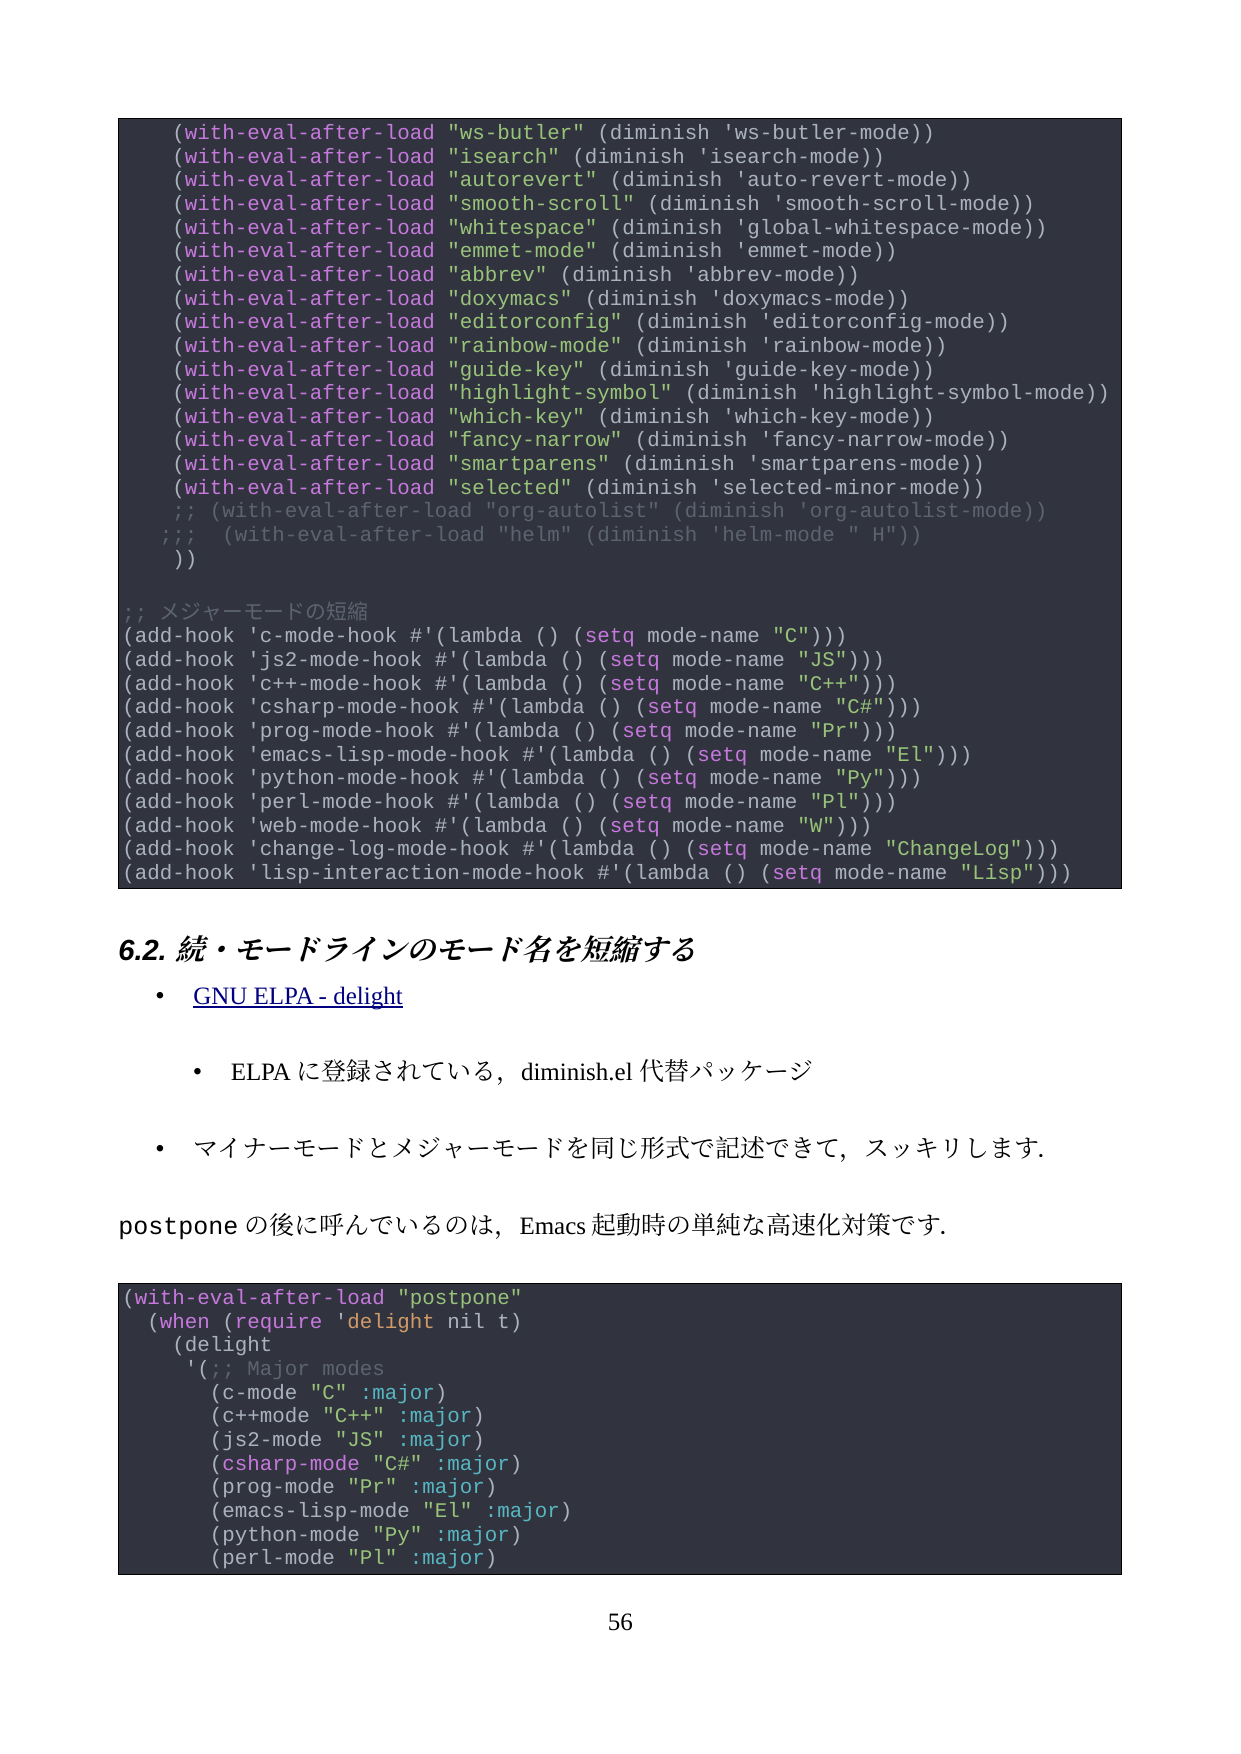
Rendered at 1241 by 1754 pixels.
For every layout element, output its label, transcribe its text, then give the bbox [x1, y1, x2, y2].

text (with-eval-after-load "postpone" [119, 1284, 1121, 1307]
subtitle 続・モードラインのモード名を短縮する [118, 927, 1122, 969]
text )) [119, 544, 1121, 567]
text postpone の後に呼んでいるのは，Emacs起動時の単純な高速化対策です． [118, 1206, 1122, 1271]
text (prog-mode "Pr" :major) [119, 1472, 1121, 1496]
text (c++mode "C++" :major) [119, 1401, 1121, 1425]
text ;; (with-eval-after-load "org-autolist" (diminish 'org-autolist-mode)) [119, 496, 1121, 520]
text (add-hook 'c-mode-hook #'(lambda () (setq mode-name "C"))) [119, 621, 1121, 645]
text (with-eval-after-load "guide-key" (diminish 'guide-key-mode)) [119, 354, 1121, 378]
text (add-hook 'csharp-mode-hook #'(lambda () (setq mode-name "C#"))) [119, 692, 1121, 716]
text (add-hook 'js2-mode-hook #'(lambda () (setq mode-name "JS"))) [119, 645, 1121, 669]
text (with-eval-after-load "fancy-narrow" (diminish 'fancy-narrow-mode)) [119, 426, 1121, 449]
text (with-eval-after-load "highlight-symbol" (diminish 'highlight-symbol-mode)) [119, 378, 1121, 402]
text (with-eval-after-load "which-key" (diminish 'which-key-mode)) [119, 402, 1121, 426]
text (with-eval-after-load "isearch" (diminish 'isearch-mode)) [119, 142, 1121, 165]
text (add-hook 'web-mode-hook #'(lambda () (setq mode-name "W"))) [119, 811, 1121, 834]
text (csharp-mode "C#" :major) [119, 1449, 1121, 1472]
text (with-eval-after-load "abbrev" (diminish 'abbrev-mode)) [119, 260, 1121, 284]
text (with-eval-after-load "editorconfig" (diminish 'editorconfig-mode)) [119, 307, 1121, 331]
text (delight [119, 1330, 1121, 1354]
text (with-eval-after-load "smartparens" (diminish 'smartparens-mode)) [119, 449, 1121, 473]
text (add-hook 'lisp-interaction-mode-hook #'(lambda () (setq mode-name "Lisp"))) [119, 858, 1121, 888]
text (with-eval-after-load "autorevert" (diminish 'auto-revert-mode)) [119, 165, 1121, 189]
text (c-mode "C" :major) [119, 1378, 1121, 1401]
text (add-hook 'change-log-mode-hook #'(lambda () (setq mode-name "ChangeLog"))) [119, 834, 1121, 858]
text (add-hook 'prog-mode-hook #'(lambda () (setq mode-name "Pr"))) [119, 716, 1121, 740]
list ELPAに登録されている，diminish.el 代替パッケージ [193, 1051, 1122, 1116]
list マイナーモードとメジャーモードを同じ形式で記述できて，スッキリします． [156, 1128, 1122, 1193]
text (with-eval-after-load "whitespace" (diminish 'global-whitespace-mode)) [119, 213, 1121, 236]
text (emacs-lisp-mode "El" :major) [119, 1496, 1121, 1519]
text (when (require 'delight nil t) [119, 1307, 1121, 1330]
text (add-hook 'c++-mode-hook #'(lambda () (setq mode-name "C++"))) [119, 669, 1121, 692]
text (with-eval-after-load "emmet-mode" (diminish 'emmet-mode)) [119, 236, 1121, 260]
text (python-mode "Py" :major) [119, 1519, 1121, 1543]
list GNU ELPA - delight [156, 981, 1122, 1039]
text (with-eval-after-load "selected" (diminish 'selected-minor-mode)) [119, 473, 1121, 496]
text (add-hook 'perl-mode-hook #'(lambda () (setq mode-name "Pl"))) [119, 787, 1121, 811]
text (with-eval-after-load "rainbow-mode" (diminish 'rainbow-mode)) [119, 331, 1121, 354]
text ;;; (with-eval-after-load "helm" (diminish 'helm-mode " H")) [119, 520, 1121, 544]
text (js2-mode "JS" :major) [119, 1425, 1121, 1449]
text (add-hook 'python-mode-hook #'(lambda () (setq mode-name "Py"))) [119, 763, 1121, 787]
text (with-eval-after-load "ws-butler" (diminish 'ws-butler-mode)) [119, 119, 1121, 142]
text ;; メジャーモードの短縮 [119, 591, 1121, 621]
text (with-eval-after-load "smooth-scroll" (diminish 'smooth-scroll-mode)) [119, 189, 1121, 213]
text (add-hook 'emacs-lisp-mode-hook #'(lambda () (setq mode-name "El"))) [119, 740, 1121, 763]
text (perl-mode "Pl" :major) [119, 1543, 1121, 1574]
text (with-eval-after-load "doxymacs" (diminish 'doxymacs-mode)) [119, 284, 1121, 307]
text '(;; Major modes [119, 1354, 1121, 1378]
